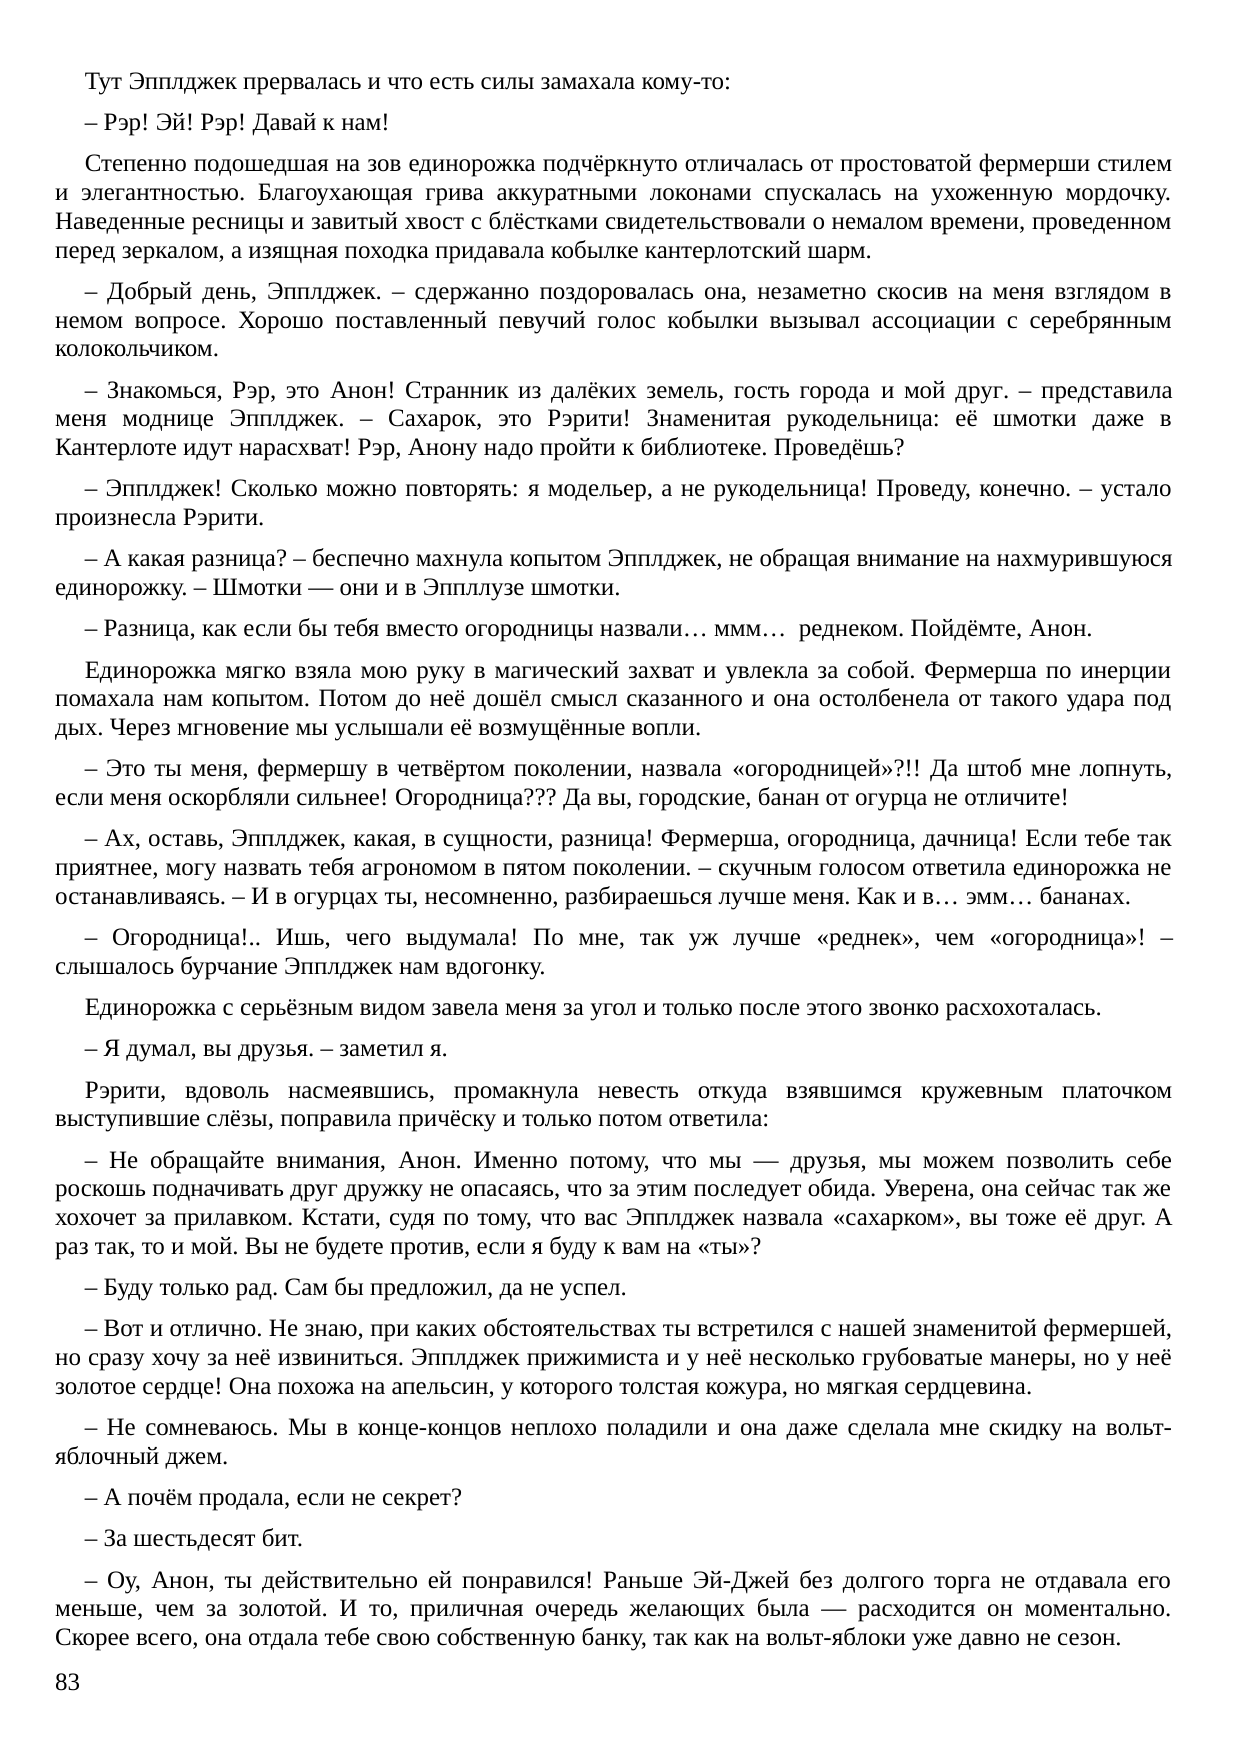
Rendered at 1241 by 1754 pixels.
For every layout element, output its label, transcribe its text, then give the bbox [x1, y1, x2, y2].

text – Буду только рад. Сам бы предложил, да не успел. [55, 1272, 1173, 1301]
text Рэрити, вдоволь насмеявшись, промакнула невесть откуда взявшимся кружевным платочком выступившие слёзы, поправила причёску и только потом ответила: [55, 1075, 1173, 1132]
text Единорожка с серьёзным видом завела меня за угол и только после этого звонко расхохоталась. [55, 992, 1173, 1021]
text – Оу, Анон, ты действительно ей понравился! Раньше Эй-Джей без долгого торга не отдавала его меньше, чем за золотой. И то, приличная очередь желающих была — расходится он моментально. Скорее всего, она отдала тебе свою собственную банку, так как на вольт-яблоки уже давно не сезон. [55, 1565, 1173, 1651]
text – За шестьдесят бит. [55, 1523, 1173, 1552]
text – Знакомься, Рэр, это Анон! Странник из далёких земель, гость города и мой друг. – представила меня моднице Эпплджек. – Сахарок, это Рэрити! Знаменитая рукодельница: её шмотки даже в Кантерлоте идут нарасхват! Рэр, Анону надо пройти к библиотеке. Проведёшь? [55, 375, 1173, 461]
text – Разница, как если бы тебя вместо огородницы назвали… ммм… реднеком. Пойдёмте, Анон. [55, 613, 1173, 642]
text Тут Эпплджек прервалась и что есть силы замахала кому-то: [55, 66, 1173, 95]
text – Вот и отлично. Не знаю, при каких обстоятельствах ты встретился с нашей знаменитой фермершей, но сразу хочу за неё извиниться. Эпплджек прижимиста и у неё несколько грубоватые манеры, но у неё золотое сердце! Она похожа на апельсин, у которого толстая кожура, но мягкая сердцевина. [55, 1313, 1173, 1400]
text Единорожка мягко взяла мою руку в магический захват и увлекла за собой. Фермерша по инерции помахала нам копытом. Потом до неё дошёл смысл сказанного и она остолбенела от такого удара под дых. Через мгновение мы услышали её возмущённые вопли. [55, 655, 1173, 741]
text – Не сомневаюсь. Мы в конце-концов неплохо поладили и она даже сделала мне скидку на вольт-яблочный джем. [55, 1412, 1173, 1470]
text – Не обращайте внимания, Анон. Именно потому, что мы — друзья, мы можем позволить себе роскошь подначивать друг дружку не опасаясь, что за этим последует обида. Уверена, она сейчас так же хохочет за прилавком. Кстати, судя по тому, что вас Эпплджек назвала «сахарком», вы тоже её друг. А раз так, то и мой. Вы не будете против, если я буду к вам на «ты»? [55, 1145, 1173, 1260]
text – Я думал, вы друзья. – заметил я. [55, 1033, 1173, 1062]
text – Эпплджек! Сколько можно повторять: я модельер, а не рукодельница! Проведу, конечно. – устало произнесла Рэрити. [55, 473, 1173, 531]
text – А почём продала, если не секрет? [55, 1482, 1173, 1511]
text – Огородница!.. Ишь, чего выдумала! По мне, так уж лучше «реднек», чем «огородница»! – слышалось бурчание Эпплджек нам вдогонку. [55, 922, 1173, 980]
text Степенно подошедшая на зов единорожка подчёркнуто отличалась от простоватой фермерши стилем и элегантностью. Благоухающая грива аккуратными локонами спускалась на ухоженную мордочку. Наведенные ресницы и завитый хвост с блёстками свидетельствовали о немалом времени, проведенном перед зеркалом, а изящная походка придавала кобылке кантерлотский шарм. [55, 148, 1173, 263]
text – Рэр! Эй! Рэр! Давай к нам! [55, 107, 1173, 136]
text – А какая разница? – беспечно махнула копытом Эпплджек, не обращая внимание на нахмурившуюся единорожку. – Шмотки — они и в Эппллузе шмотки. [55, 543, 1173, 601]
text – Это ты меня, фермершу в четвёртом поколении, назвала «огородницей»?!! Да штоб мне лопнуть, если меня оскорбляли сильнее! Огородница??? Да вы, городские, банан от огурца не отличите! [55, 753, 1173, 811]
text – Добрый день, Эпплджек. – сдержанно поздоровалась она, незаметно скосив на меня взглядом в немом вопросе. Хорошо поставленный певучий голос кобылки вызывал ассоциации с серебрянным колокольчиком. [55, 276, 1173, 362]
text – Ах, оставь, Эпплджек, какая, в сущности, разница! Фермерша, огородница, дачница! Если тебе так приятнее, могу назвать тебя агрономом в пятом поколении. – скучным голосом ответила единорожка не останавливаясь. – И в огурцах ты, несомненно, разбираешься лучше меня. Как и в… эмм… бананах. [55, 823, 1173, 910]
